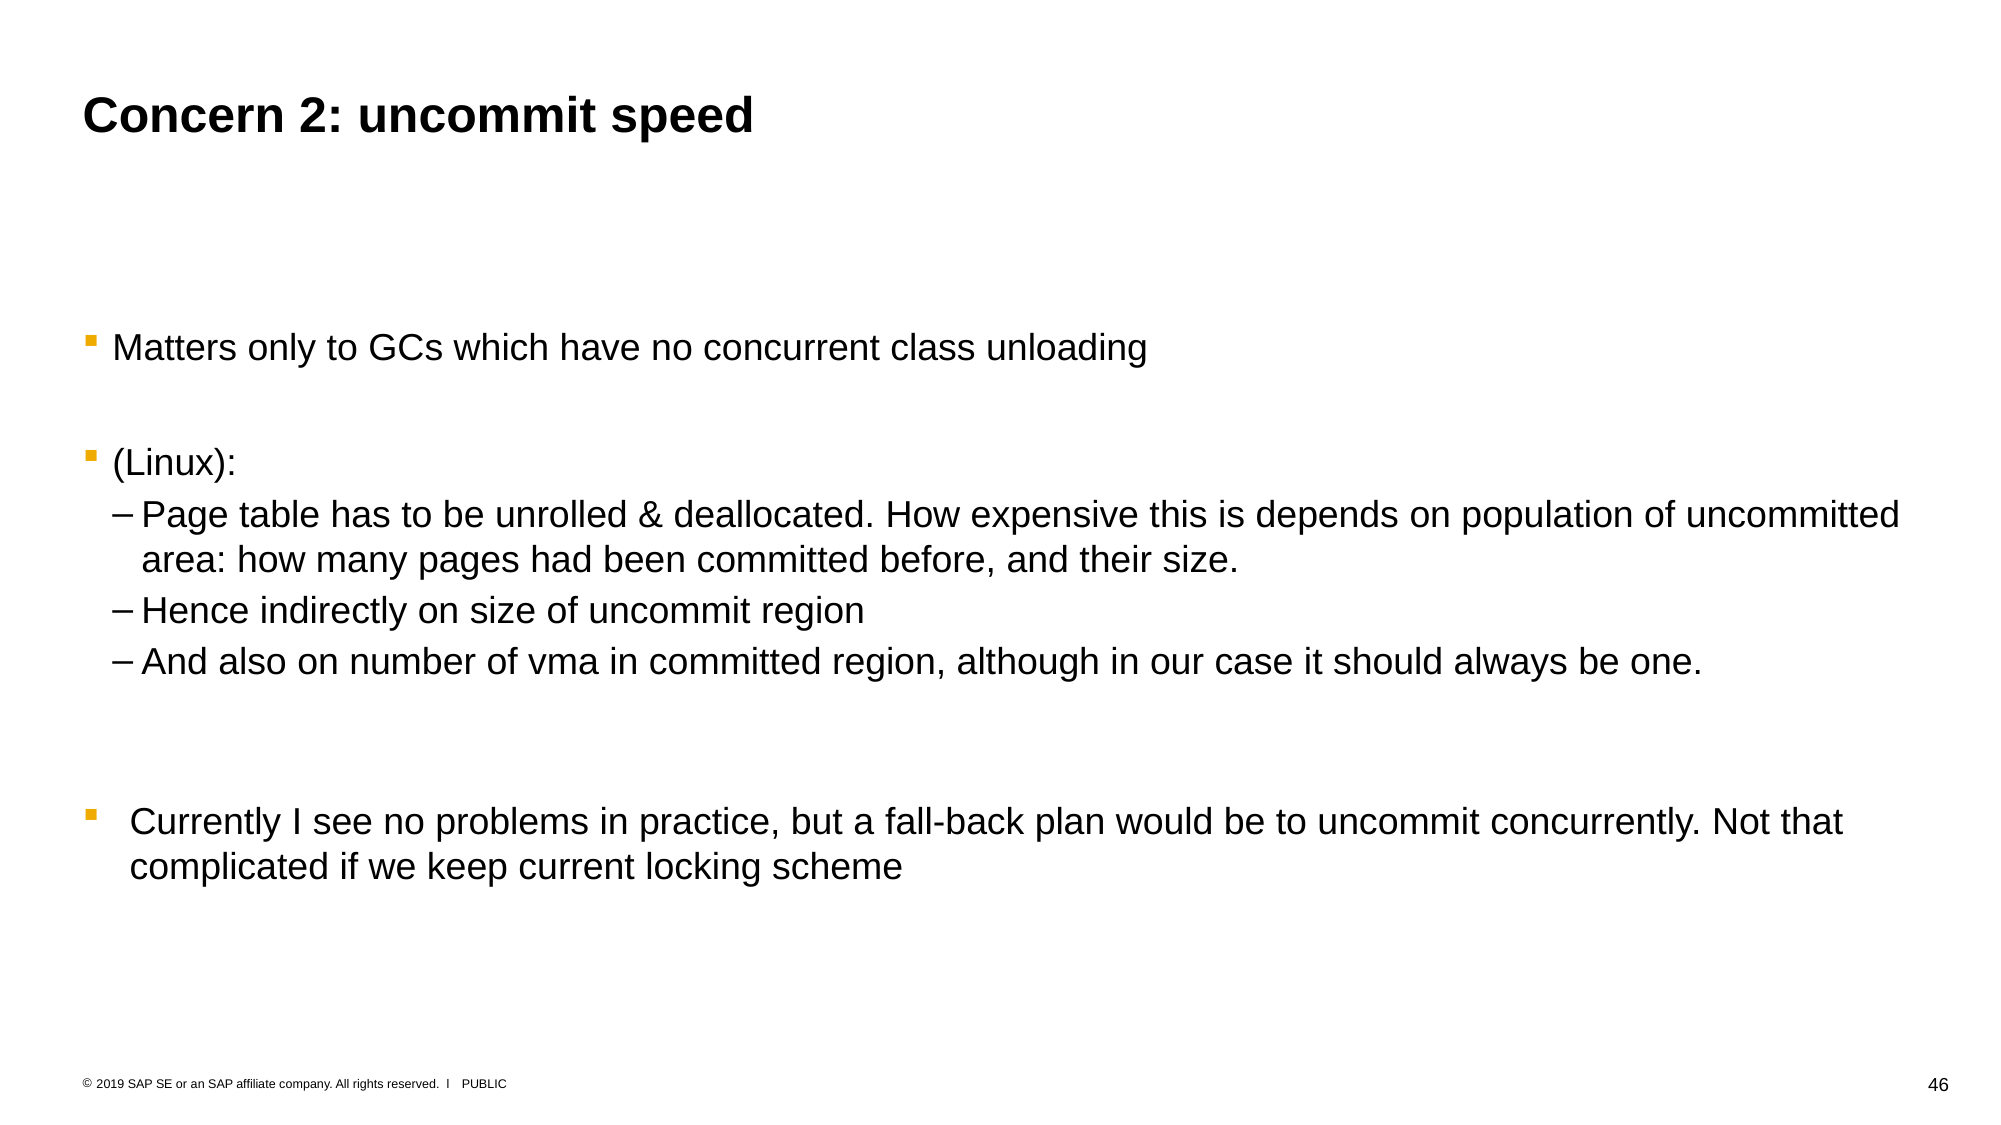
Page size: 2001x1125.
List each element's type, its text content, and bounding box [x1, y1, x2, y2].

list Matters only to GCs which have no concurrent class unloading (Linux): Page table has to be unrolled & deallocated. How expensive this is depends on population of uncommitted area: how many pages had been committed before, and their size. Hence indirectly on size of uncommit region And also on number of vma in committed region, although in our case it should always be one. Currently I see no problems in practice, but a fall-back plan would be to uncommit concurrently. Not that complicated if we keep current locking scheme [82, 265, 1918, 1040]
title Concern 2: uncommit speed [82, 82, 1918, 144]
